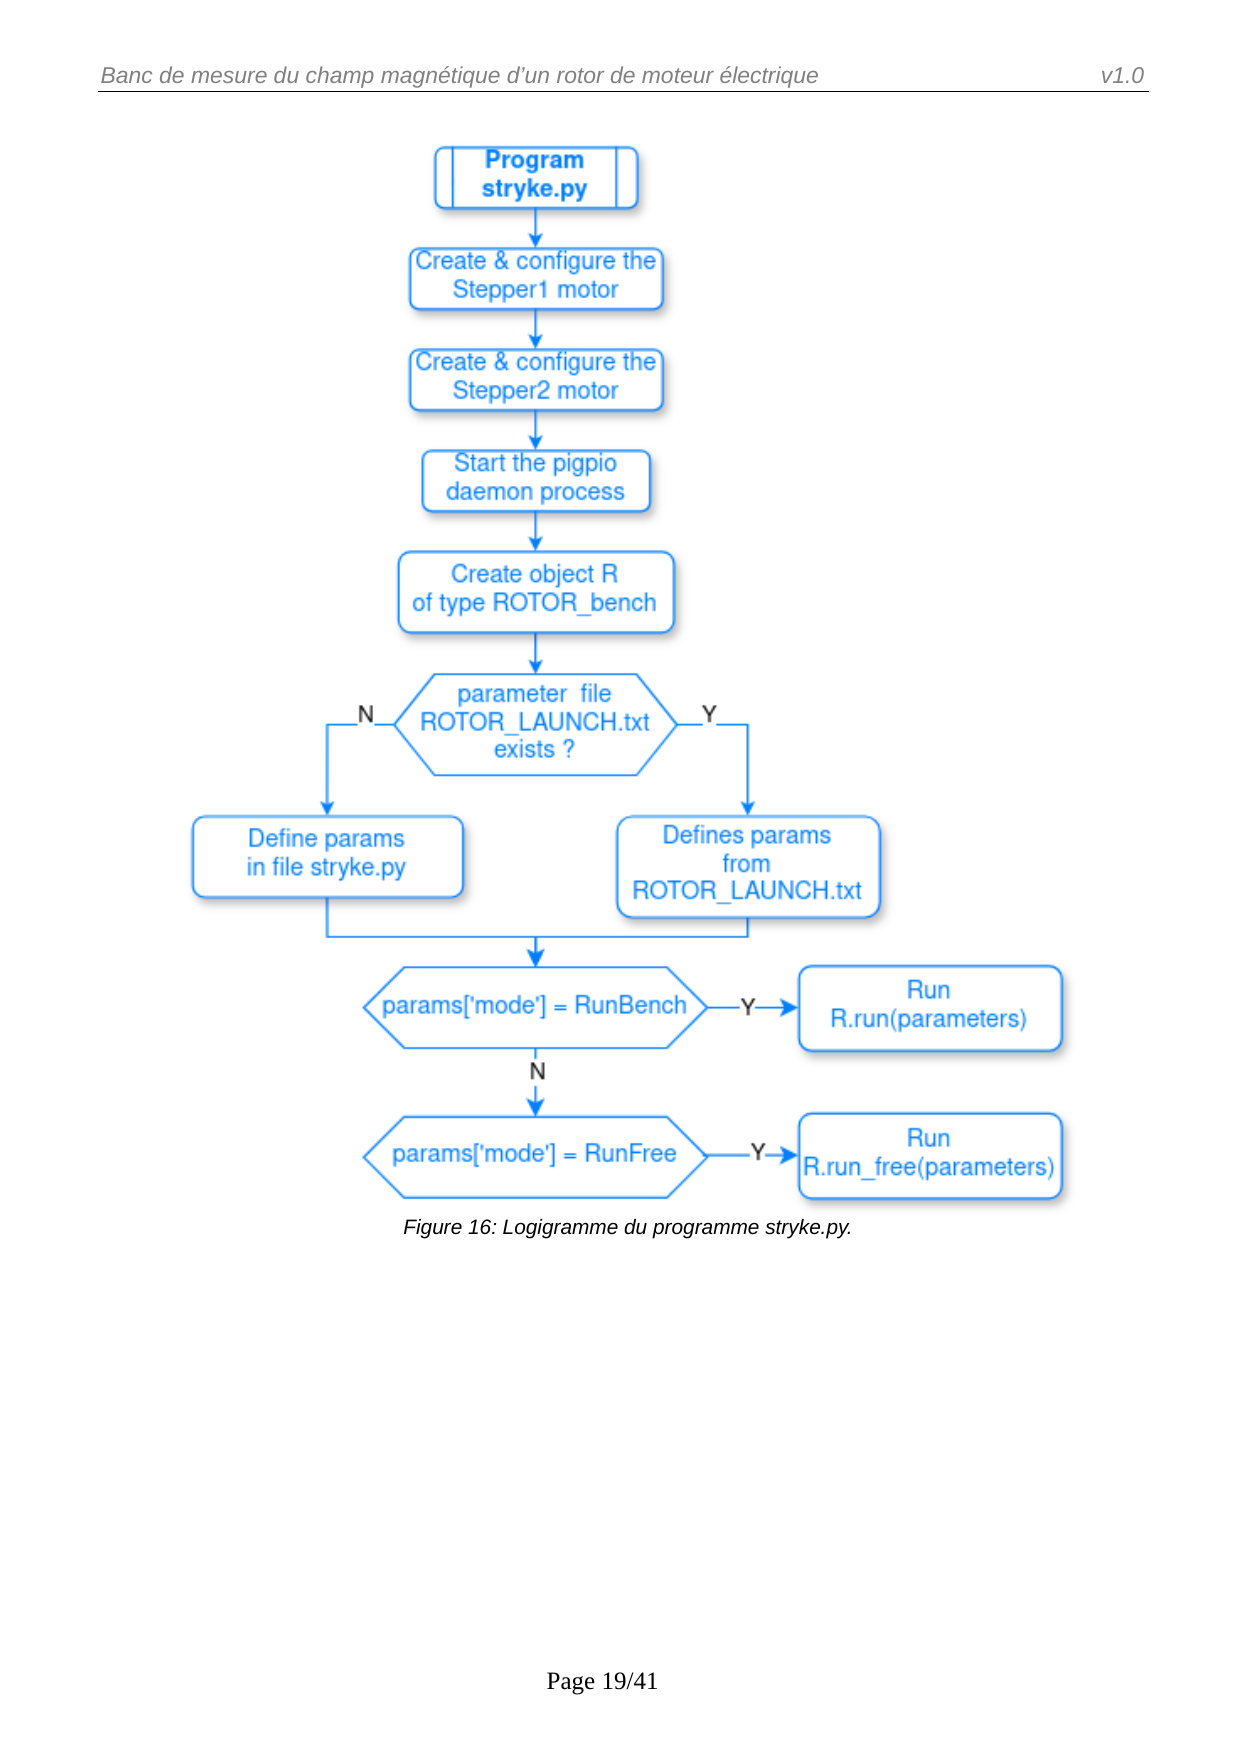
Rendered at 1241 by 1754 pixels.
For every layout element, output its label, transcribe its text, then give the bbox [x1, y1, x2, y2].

picture [176, 133, 1082, 1216]
text Figure 16: Logigramme du programme stryke.py. [176, 1216, 1082, 1239]
